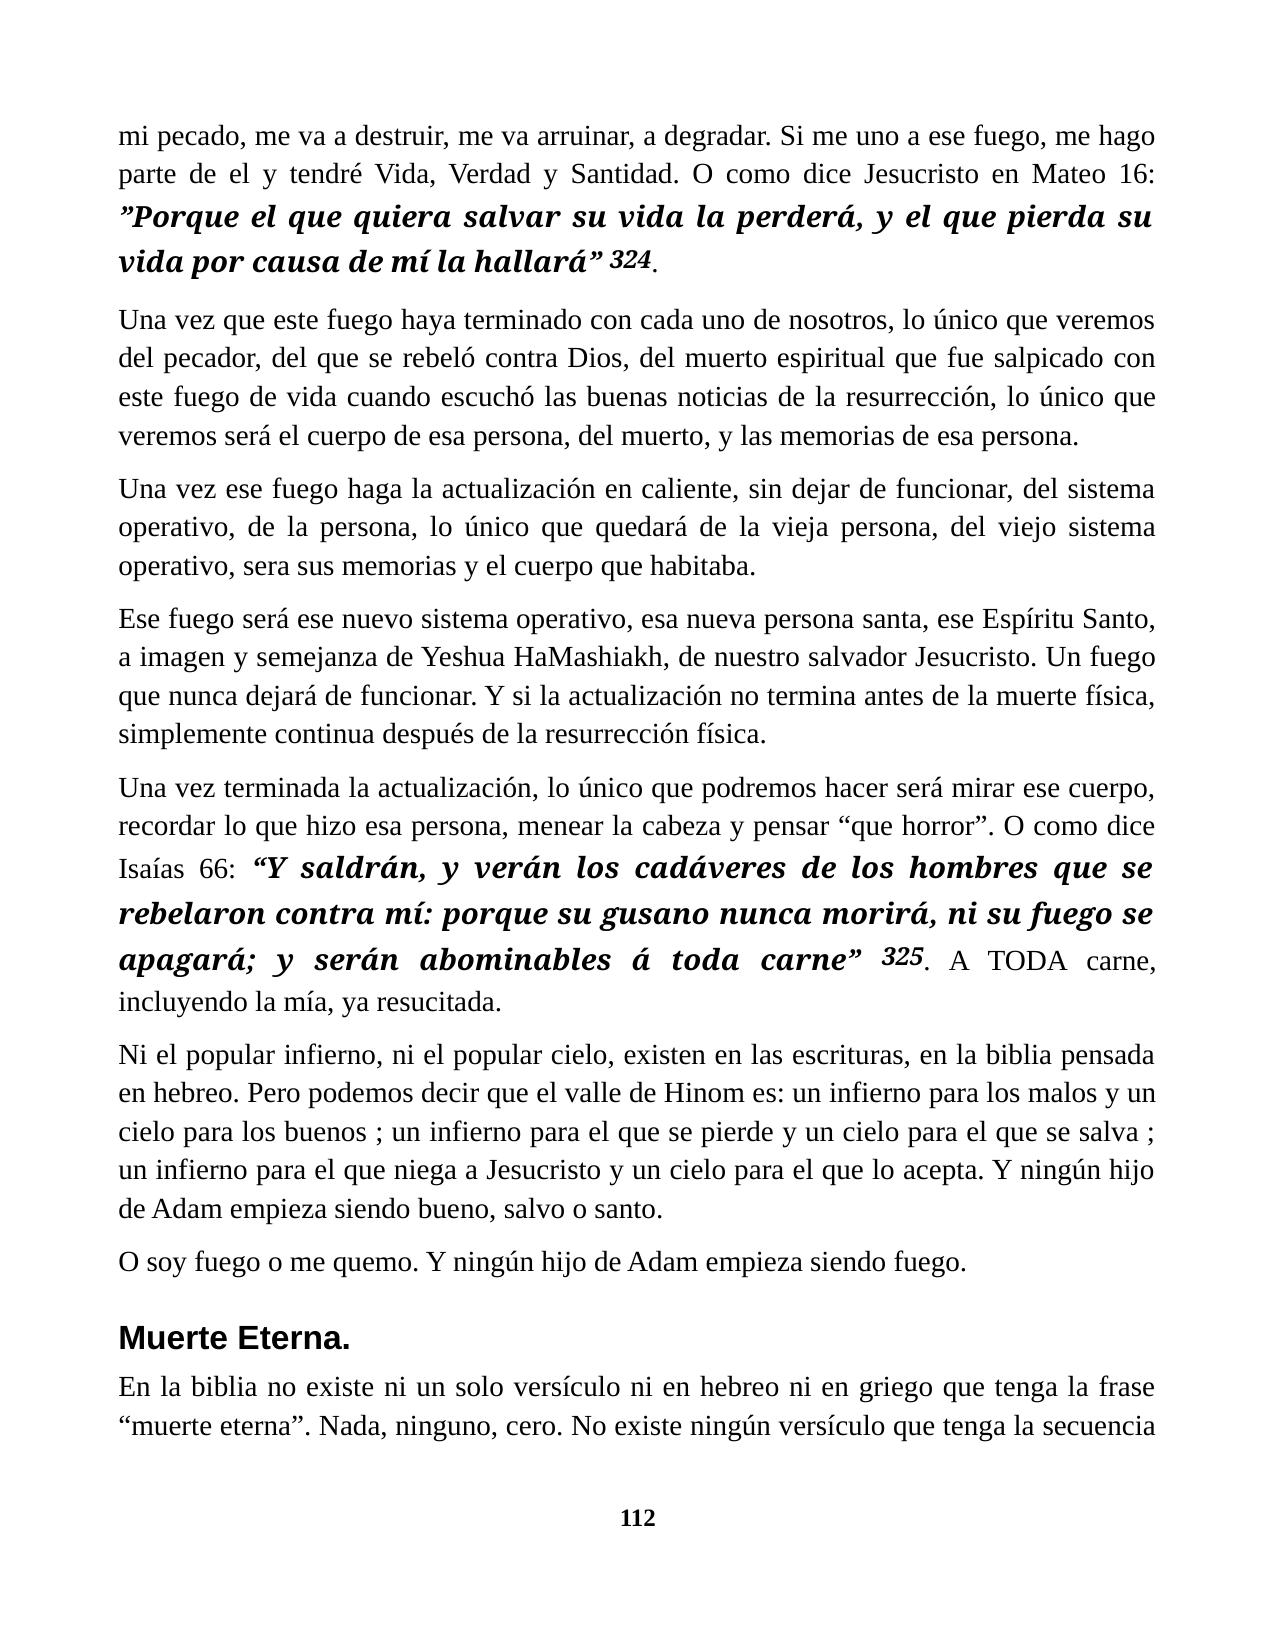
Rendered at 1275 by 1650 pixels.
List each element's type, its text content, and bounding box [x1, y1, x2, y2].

text mi pecado, me va a destruir, me va arruinar, a degradar. Si me uno a ese fuego, me hago parte de el y tendré Vida, Verdad y Santidad. O como dice Jesucristo en Mateo 16: ”Porque el que quiera salvar su vida la perderá, y el que pierda su vida por causa de mí la hallará” . [118, 118, 1157, 281]
text Ni el popular infierno, ni el popular cielo, existen en las escrituras, en la biblia pensada en hebreo. Pero podemos decir que el valle de Hinom es: un infierno para los malos y un cielo para los buenos ; un infierno para el que se pierde y un cielo para el que se salva ; un infierno para el que niega a Jesucristo y un cielo para el que lo acepta. Y ningún hijo de Adam empieza siendo bueno, salvo o santo. [118, 1037, 1157, 1224]
text Una vez que este fuego haya terminado con cada uno de nosotros, lo único que veremos del pecador, del que se rebeló contra Dios, del muerto espiritual que fue salpicado con este fuego de vida cuando escuchó las buenas noticias de la resurrección, lo único que veremos será el cuerpo de esa persona, del muerto, y las memorias de esa persona. [118, 302, 1157, 451]
subtitle Muerte Eterna. [118, 1318, 1157, 1357]
text O soy fuego o me quemo. Y ningún hijo de Adam empieza siendo fuego. [118, 1244, 1157, 1278]
text Una vez ese fuego haga la actualización en caliente, sin dejar de funcionar, del sistema operativo, de la persona, lo único que quedará de la vieja persona, del viejo sistema operativo, sera sus memorias y el cuerpo que habitaba. [118, 471, 1157, 581]
text Una vez terminada la actualización, lo único que podremos hacer será mirar ese cuerpo, recordar lo que hizo esa persona, menear la cabeza y pensar “que horror”. O como dice Isaías 66: “Y saldrán, y verán los cadáveres de los hombres que se rebelaron contra mí: porque su gusano nunca morirá, ni su fuego se apagará; y serán abominables á toda carne” . A TODA carne, incluyendo la mía, ya resucitada. [118, 770, 1157, 1017]
text Ese fuego será ese nuevo sistema operativo, esa nueva persona santa, ese Espíritu Santo, a imagen y semejanza de Yeshua HaMashiakh, de nuestro salvador Jesucristo. Un fuego que nunca dejará de funcionar. Y si la actualización no termina antes de la muerte física, simplemente continua después de la resurrección física. [118, 601, 1157, 750]
text En la biblia no existe ni un solo versículo ni en hebreo ni en griego que tenga la frase “muerte eterna”. Nada, ninguno, cero. No existe ningún versículo que tenga la secuencia [118, 1369, 1157, 1441]
